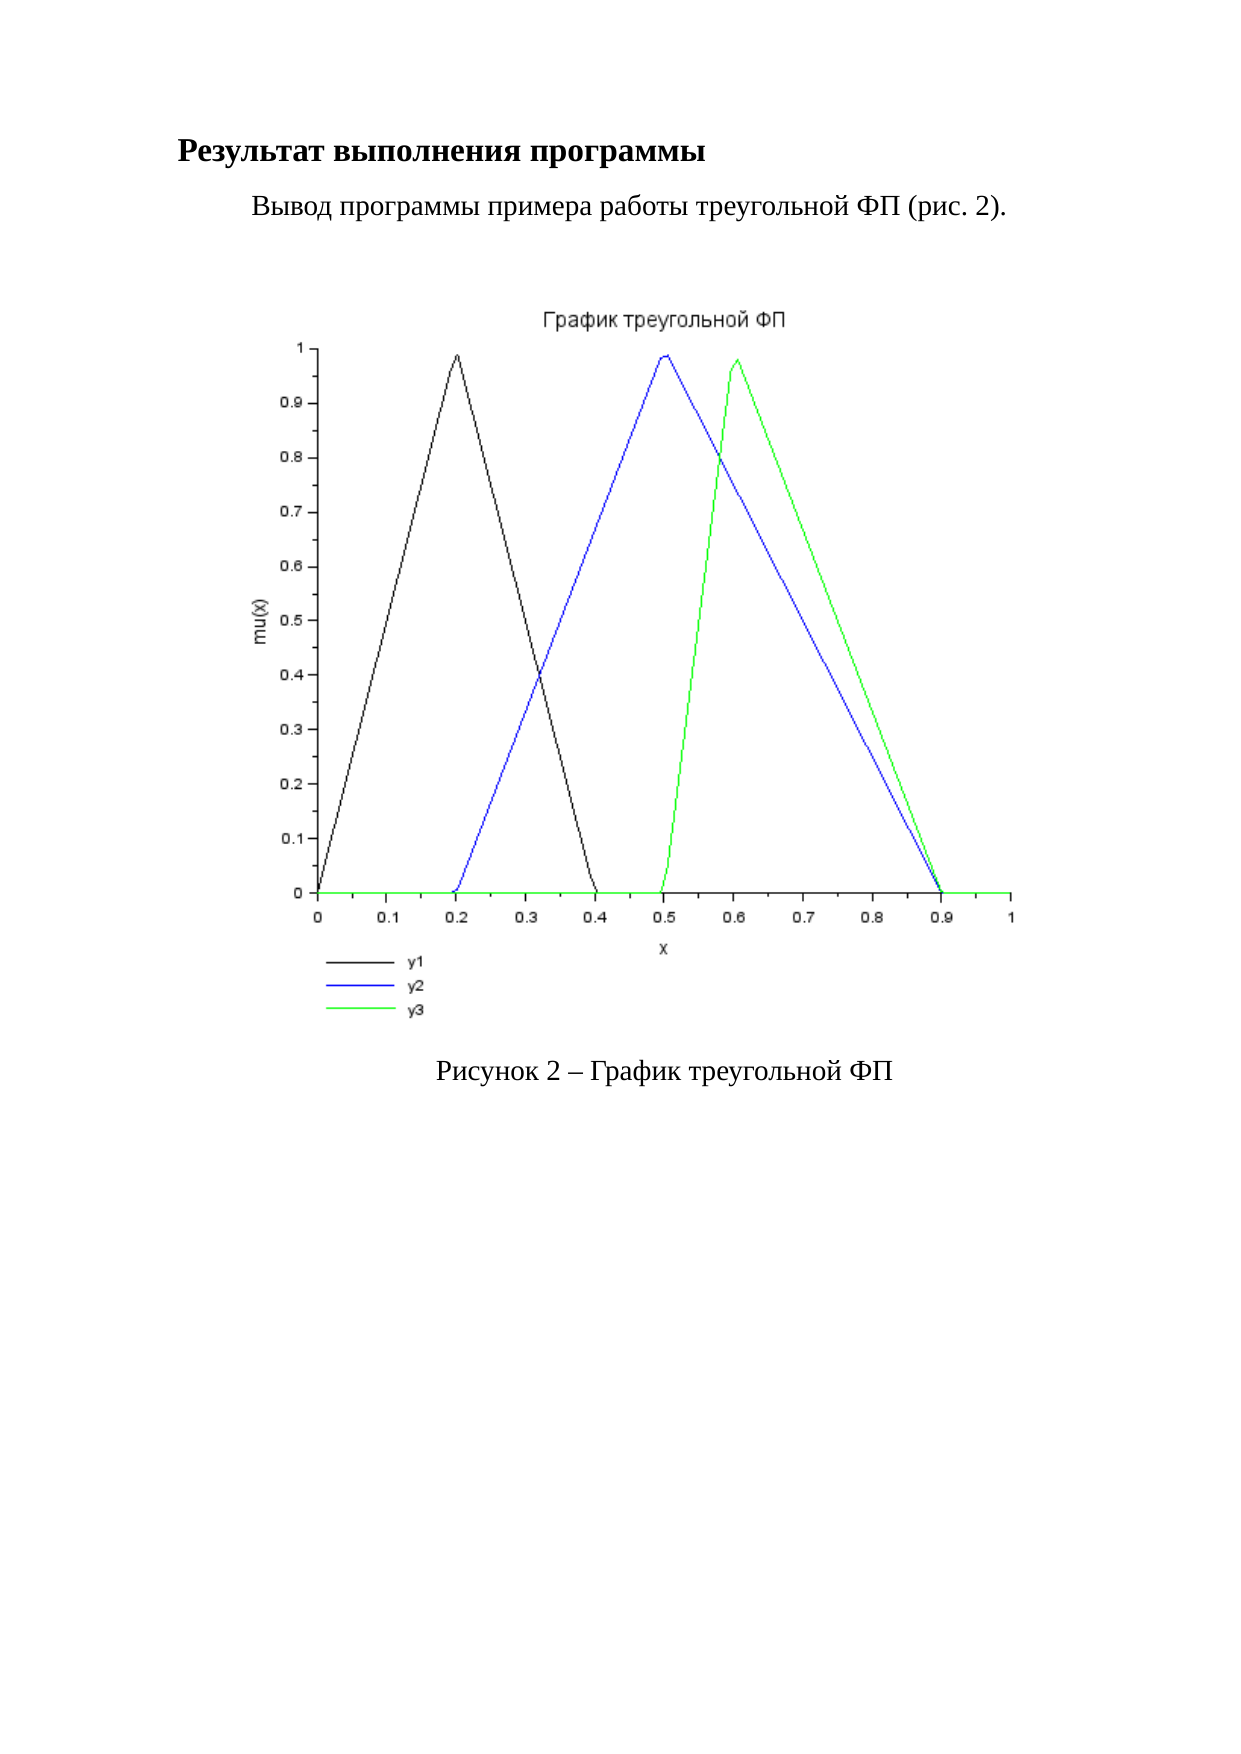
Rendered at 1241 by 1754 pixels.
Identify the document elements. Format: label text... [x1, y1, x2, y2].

text Вывод программы примера работы треугольной ФП (рис. 2). [177, 188, 1152, 222]
subtitle Результат выполнения программы [177, 131, 1152, 169]
text Рисунок 2 – График треугольной ФП [177, 1053, 1152, 1087]
